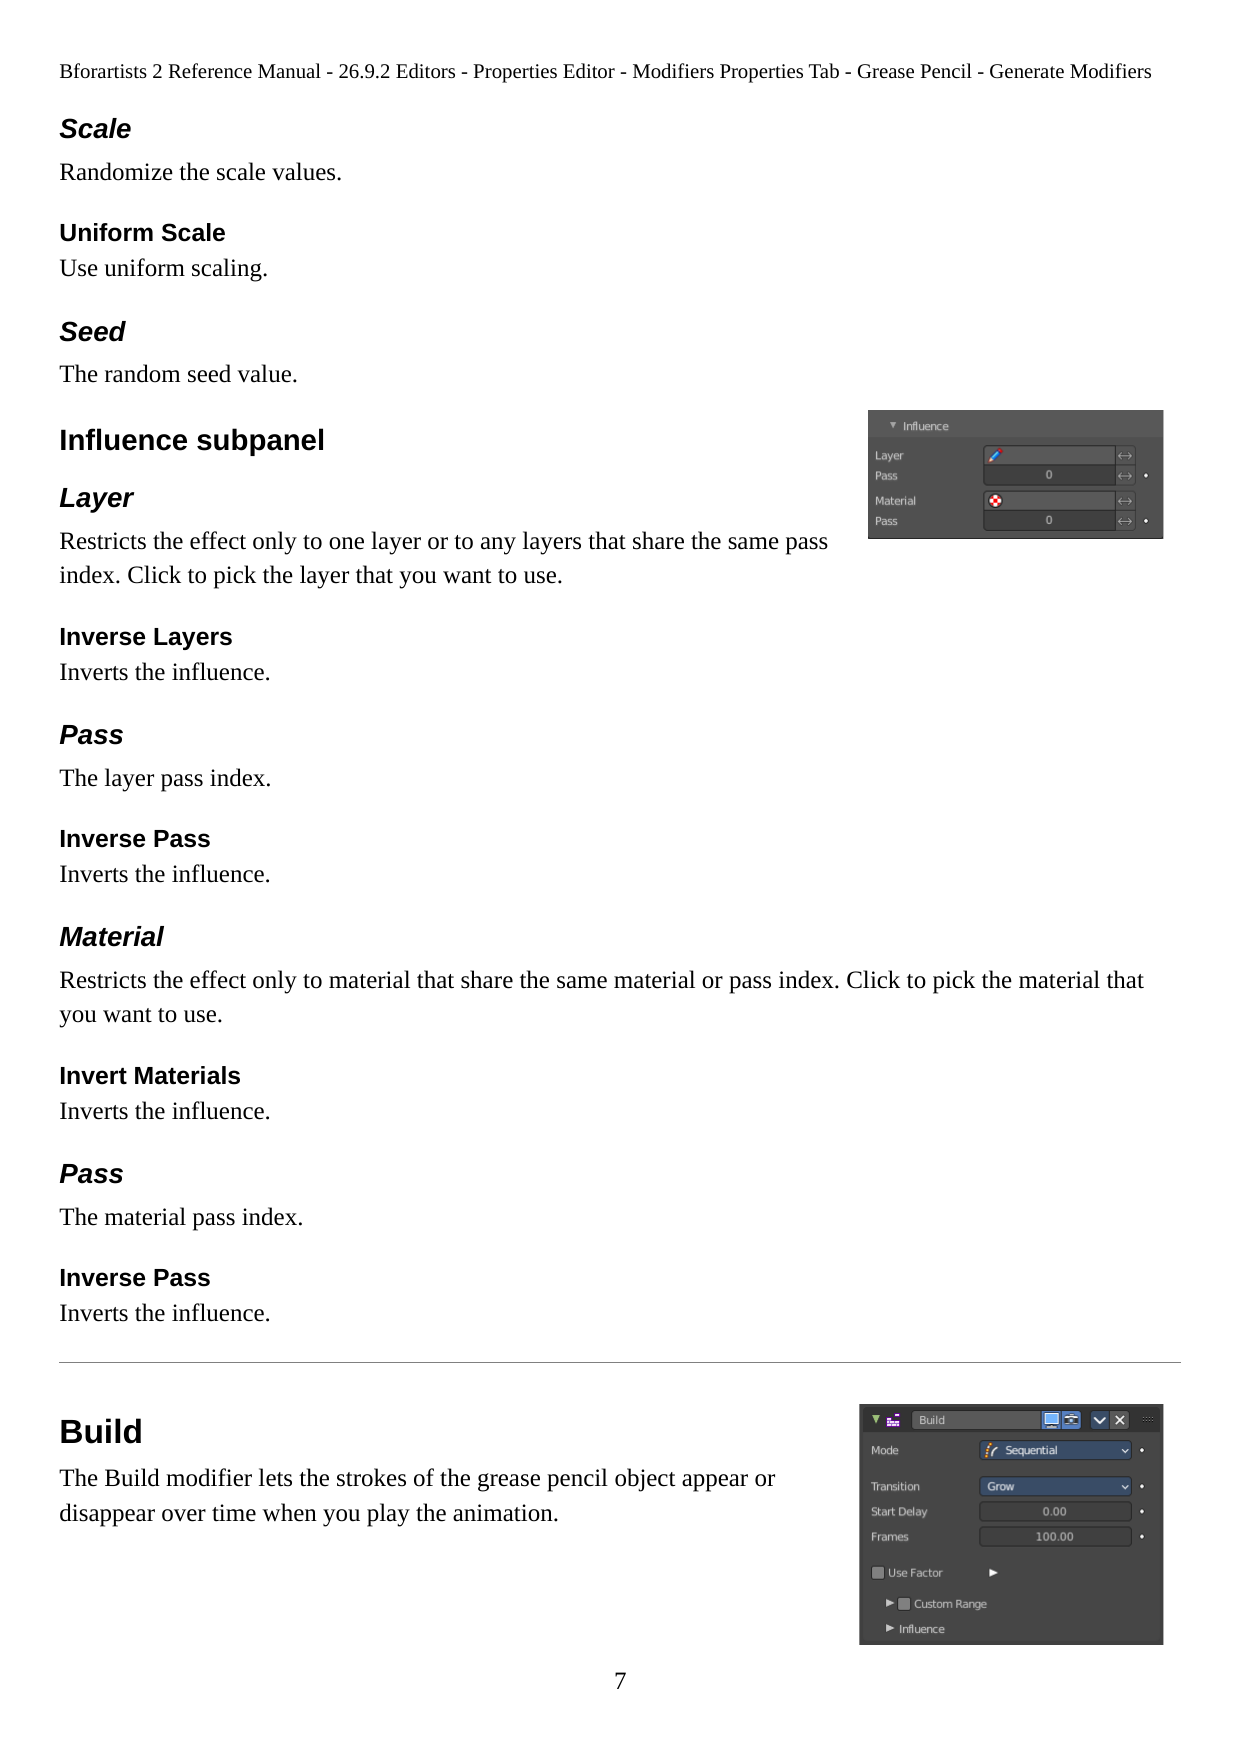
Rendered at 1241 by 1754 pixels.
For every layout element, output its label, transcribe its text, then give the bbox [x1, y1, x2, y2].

subtitle Pass [59, 718, 1181, 750]
subtitle Material [59, 921, 1181, 953]
text Restricts the effect only to one layer or to any layers that share the same pass index. Click to pick the layer that you want to use. [59, 526, 1181, 589]
picture [859, 1404, 1164, 1645]
subtitle Influence subpanel [59, 423, 868, 457]
text Restricts the effect only to material that share the same material or pass index. Click to pick the material that you want to use. [59, 965, 1181, 1028]
subtitle Seed [59, 315, 1181, 347]
text The material pass index. [59, 1202, 1181, 1231]
text Inverts the influence. [59, 657, 1181, 686]
text Use uniform scaling. [59, 253, 1181, 282]
subtitle [1164, 1412, 1181, 1451]
text Randomize the scale values. [59, 157, 1181, 186]
subtitle Uniform Scale [59, 218, 1181, 247]
text The Build modifier lets the strokes of the grease pencil object appear or disappear over time when you play the animation. [59, 1463, 859, 1527]
subtitle Inverse Pass [59, 1263, 1181, 1292]
text Inverts the influence. [59, 1298, 1181, 1327]
subtitle Invert Materials [59, 1061, 1181, 1090]
subtitle [1164, 423, 1181, 457]
text Inverts the influence. [59, 1096, 1181, 1125]
text The random seed value. [59, 359, 1181, 388]
text Inverts the influence. [59, 859, 1181, 888]
text The layer pass index. [59, 763, 1181, 792]
subtitle Scale [59, 113, 1181, 144]
subtitle Pass [59, 1157, 1181, 1189]
picture [868, 410, 1164, 539]
subtitle Layer [59, 482, 868, 513]
subtitle Build [59, 1412, 859, 1451]
subtitle Inverse Layers [59, 622, 1181, 651]
subtitle [1164, 482, 1181, 513]
subtitle Inverse Pass [59, 824, 1181, 853]
